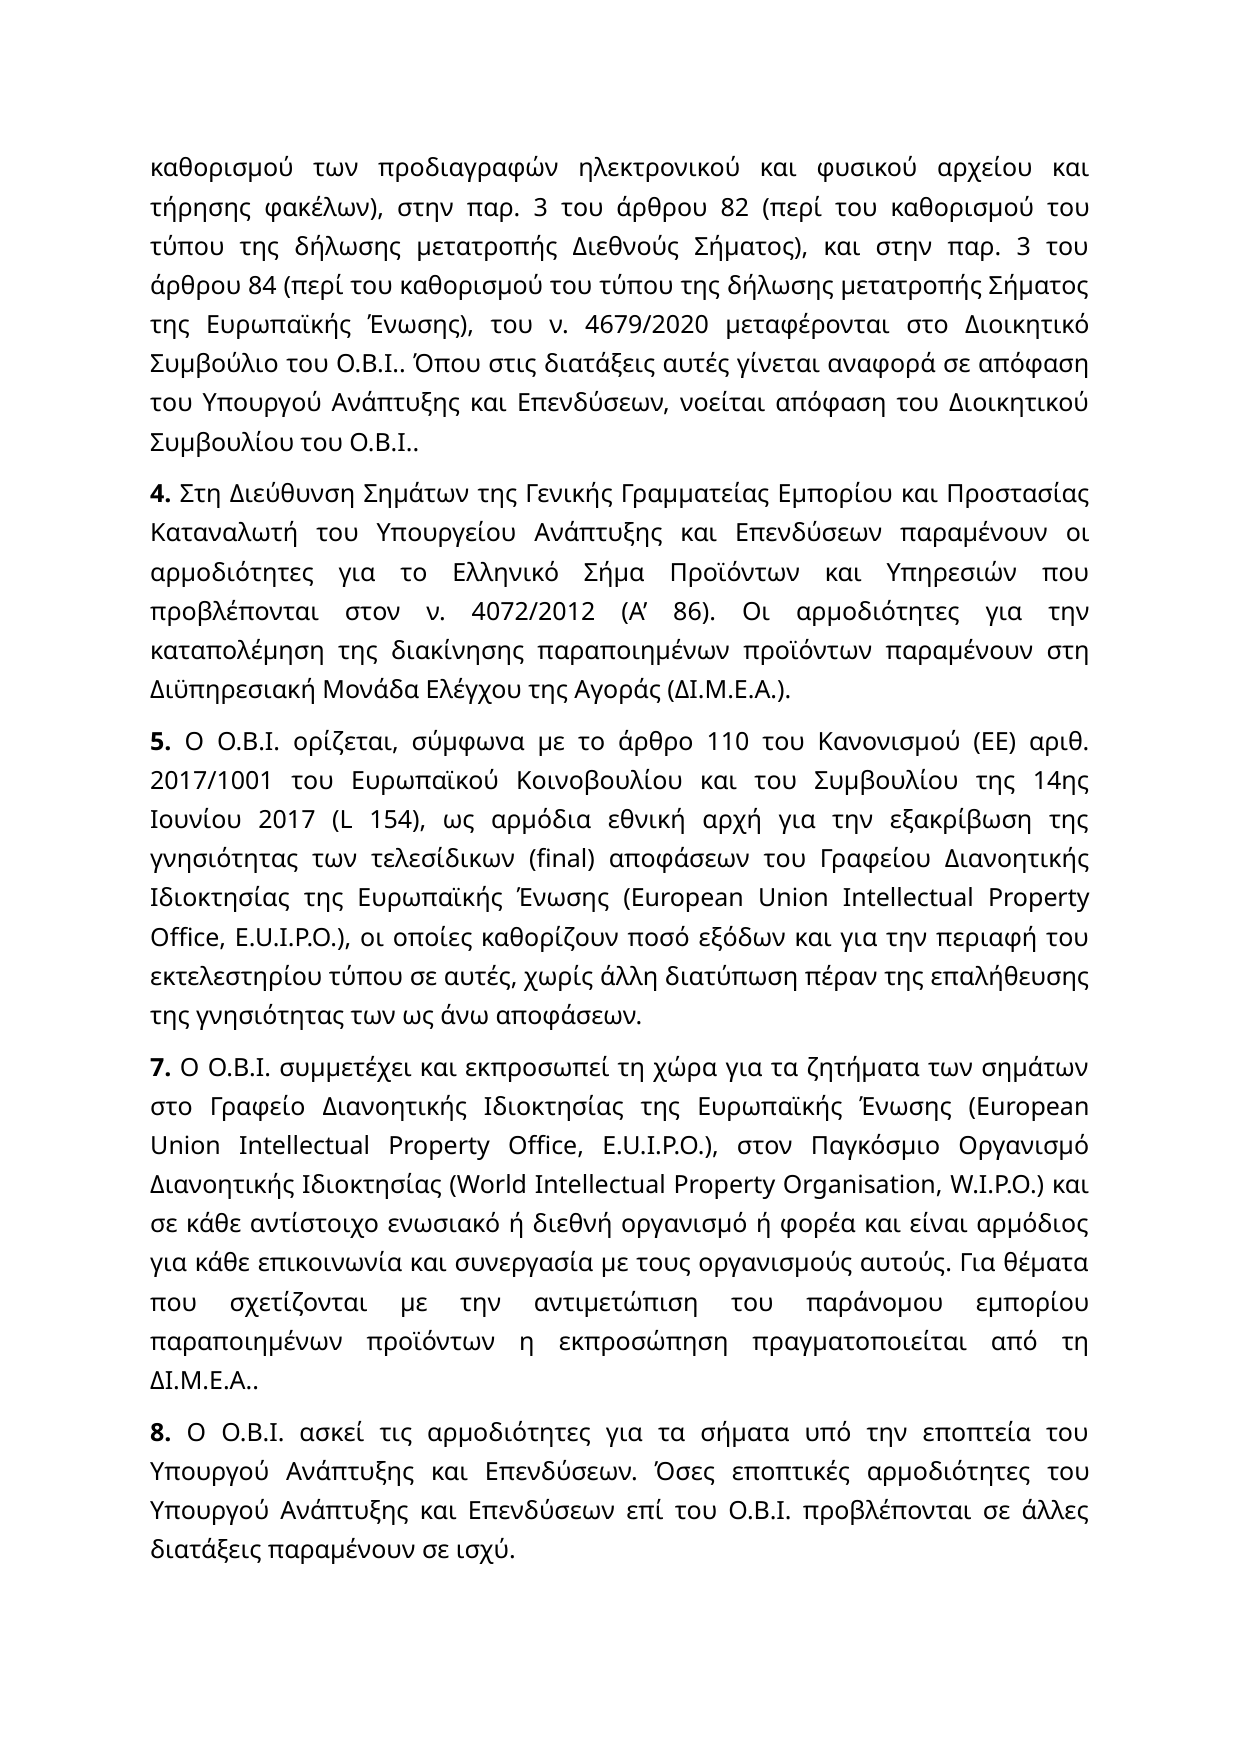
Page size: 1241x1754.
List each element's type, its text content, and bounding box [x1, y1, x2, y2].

text 5. Ο Ο.Β.Ι. ορίζεται, σύμφωνα με το άρθρο 110 του Κανονισμού (ΕΕ) αριθ. 2017/1001 του Ευρωπαϊκού Κοινοβουλίου και του Συμβουλίου της 14ης Ιουνίου 2017 (L 154), ως αρμόδια εθνική αρχή για την εξακρίβωση της γνησιότητας των τελεσίδικων (final) αποφάσεων του Γραφείου Διανοητικής Ιδιοκτησίας της Ευρωπαϊκής Ένωσης (European Union Intellectual Property Office, E.U.I.P.O.), οι οποίες καθορίζουν ποσό εξόδων και για την περιαφή του εκτελεστηρίου τύπου σε αυτές, χωρίς άλλη διατύπωση πέραν της επαλήθευσης της γνησιότητας των ως άνω αποφάσεων. [150, 723, 1090, 1032]
text 8. Ο Ο.Β.Ι. ασκεί τις αρμοδιότητες για τα σήματα υπό την εποπτεία του Υπουργού Ανάπτυξης και Επενδύσεων. Όσες εποπτικές αρμοδιότητες του Υπουργού Ανάπτυξης και Επενδύσεων επί του Ο.Β.Ι. προβλέπονται σε άλλες διατάξεις παραμένουν σε ισχύ. [150, 1414, 1090, 1566]
text καθορισμού των προδιαγραφών ηλεκτρονικού και φυσικού αρχείου και τήρησης φακέλων), στην παρ. 3 του άρθρου 82 (περί του καθορισμού του τύπου της δήλωσης μετατροπής Διεθνούς Σήματος), και στην παρ. 3 του άρθρου 84 (περί του καθορισμού του τύπου της δήλωσης μετατροπής Σήματος της Ευρωπαϊκής Ένωσης), του ν. 4679/2020 μεταφέρονται στο Διοικητικό Συμβούλιο του Ο.Β.Ι.. Όπου στις διατάξεις αυτές γίνεται αναφορά σε απόφαση του Υπουργού Ανάπτυξης και Επενδύσεων, νοείται απόφαση του Διοικητικού Συμβουλίου του Ο.Β.Ι.. [150, 150, 1090, 458]
text 7. Ο Ο.Β.Ι. συμμετέχει και εκπροσωπεί τη χώρα για τα ζητήματα των σημάτων στο Γραφείο Διανοητικής Ιδιοκτησίας της Ευρωπαϊκής Ένωσης (European Union Intellectual Property Office, E.U.I.P.O.), στον Παγκόσμιο Οργανισμό Διανοητικής Ιδιοκτησίας (World Intellectual Property Organisation, W.I.P.O.) και σε κάθε αντίστοιχο ενωσιακό ή διεθνή οργανισμό ή φορέα και είναι αρμόδιος για κάθε επικοινωνία και συνεργασία με τους οργανισμούς αυτούς. Για θέματα που σχετίζονται με την αντιμετώπιση του παράνομου εμπορίου παραποιημένων προϊόντων η εκπροσώπηση πραγματοποιείται από τη ΔΙ.Μ.Ε.Α.. [150, 1049, 1090, 1397]
text 4. Στη Διεύθυνση Σημάτων της Γενικής Γραμματείας Εμπορίου και Προστασίας Καταναλωτή του Υπουργείου Ανάπτυξης και Επενδύσεων παραμένουν οι αρμοδιότητες για το Ελληνικό Σήμα Προϊόντων και Υπηρεσιών που προβλέπονται στον ν. 4072/2012 (Α’ 86). Οι αρμοδιότητες για την καταπολέμηση της διακίνησης παραποιημένων προϊόντων παραμένουν στη Διϋπηρεσιακή Μονάδα Ελέγχου της Αγοράς (ΔΙ.Μ.Ε.Α.). [150, 476, 1090, 706]
